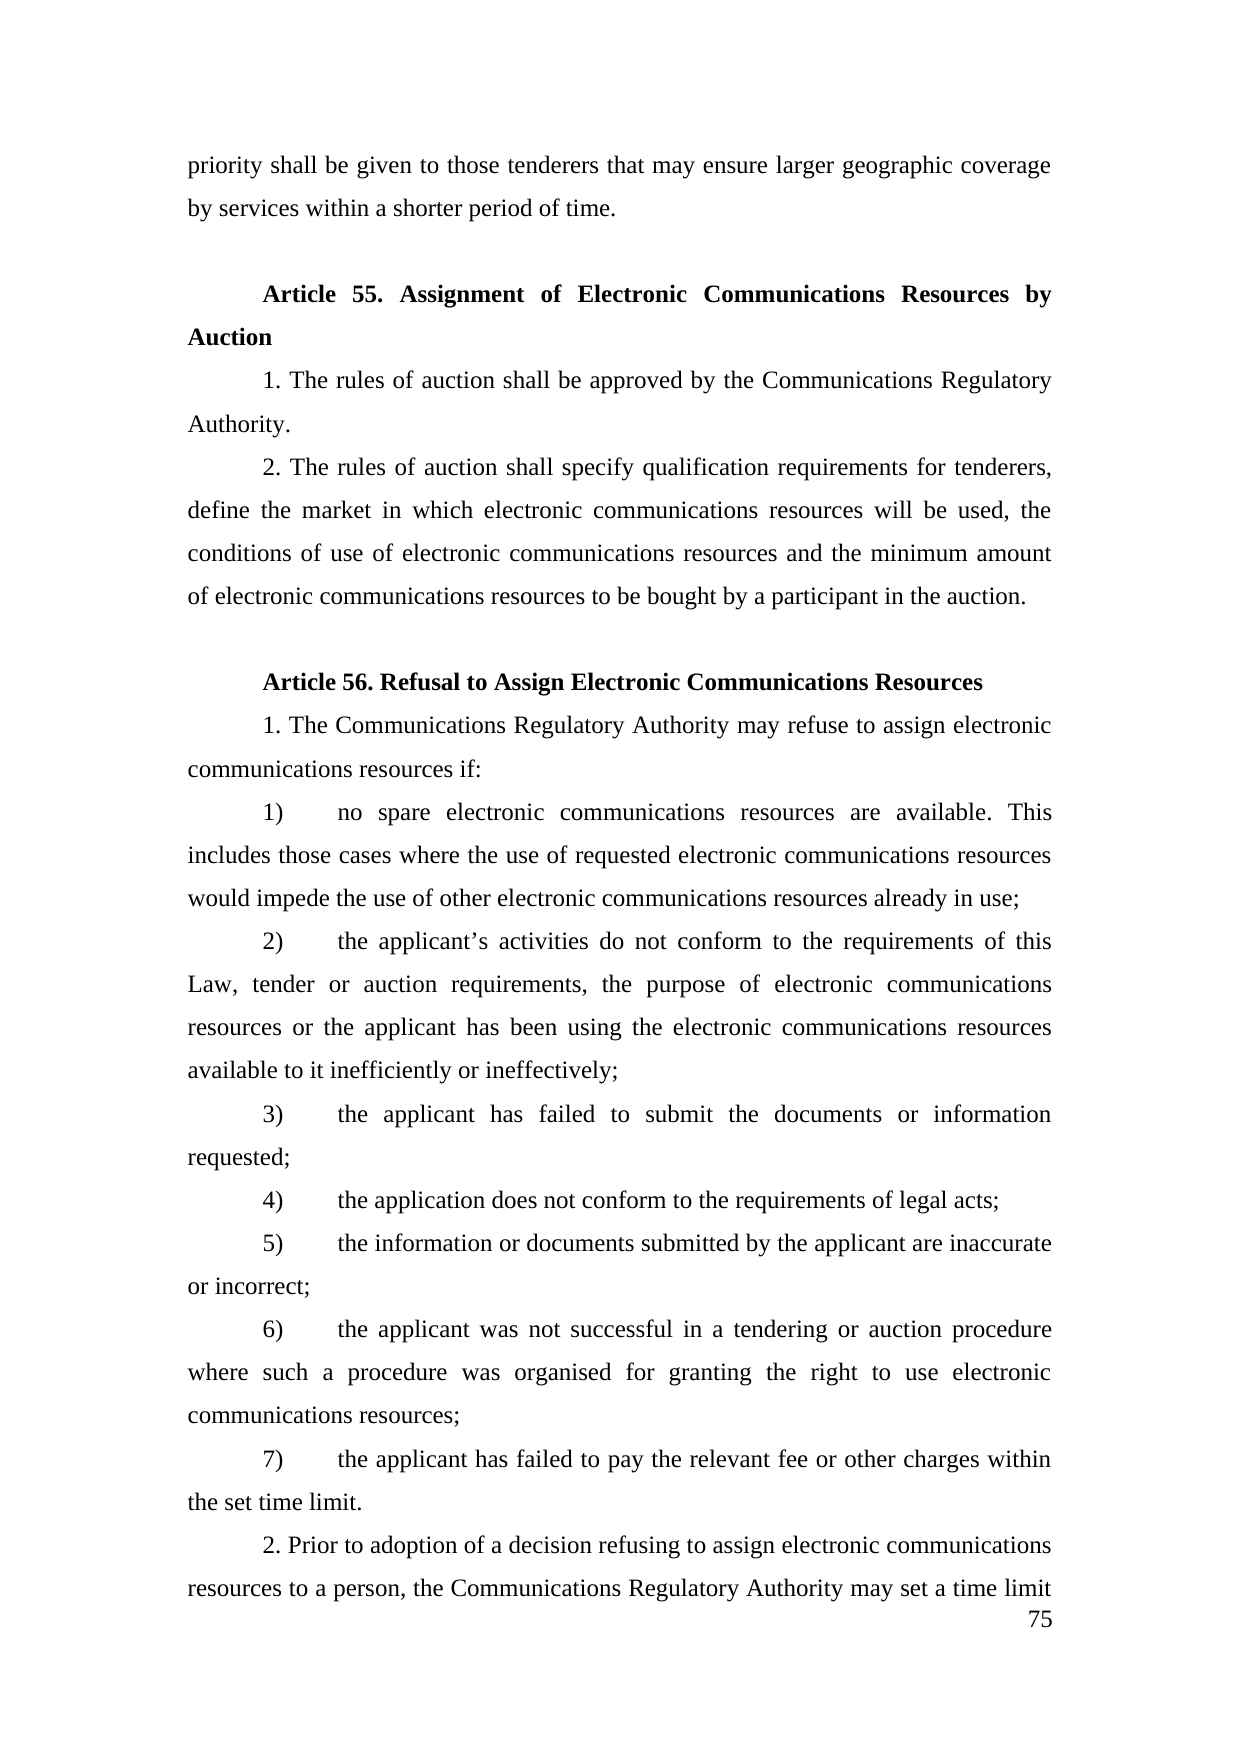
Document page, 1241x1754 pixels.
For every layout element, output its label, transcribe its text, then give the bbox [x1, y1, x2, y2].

text 3) the applicant has failed to submit the documents or information requested; [187, 1099, 1053, 1171]
text 2. The rules of auction shall specify qualification requirements for tenderers, define the market in which electronic communications resources will be used, the conditions of use of electronic communications resources and the minimum amount of electronic communications resources to be bought by a participant in the auction. [187, 452, 1053, 610]
text 2. Prior to adoption of a decision refusing to assign electronic communications resources to a person, the Communications Regulatory Authority may set a time limit [187, 1530, 1053, 1602]
text 6) the applicant was not successful in a tendering or auction procedure where such a procedure was organised for granting the right to use electronic communications resources; [187, 1314, 1053, 1429]
text 2) the applicant’s activities do not conform to the requirements of this Law, tender or auction requirements, the purpose of electronic communications resources or the applicant has been using the electronic communications resources available to it inefficiently or ineffectively; [187, 926, 1053, 1084]
text 4) the application does not conform to the requirements of legal acts; [187, 1185, 1053, 1214]
text Article 55. Assignment of Electronic Communications Resources by Auction [187, 279, 1053, 351]
text 1. The Communications Regulatory Authority may refuse to assign electronic communications resources if: [187, 711, 1053, 782]
text 1) no spare electronic communications resources are available. This includes those cases where the use of requested electronic communications resources would impede the use of other electronic communications resources already in use; [187, 797, 1053, 912]
text 1. The rules of auction shall be approved by the Communications Regulatory Authority. [187, 366, 1053, 437]
text 7) the applicant has failed to pay the relevant fee or other charges within the set time limit. [187, 1444, 1053, 1516]
text priority shall be given to those tenderers that may ensure larger geographic coverage by services within a shorter period of time. [187, 150, 1053, 222]
text 5) the information or documents submitted by the applicant are inaccurate or incorrect; [187, 1228, 1053, 1300]
text Article 56. Refusal to Assign Electronic Communications Resources [187, 667, 1053, 696]
